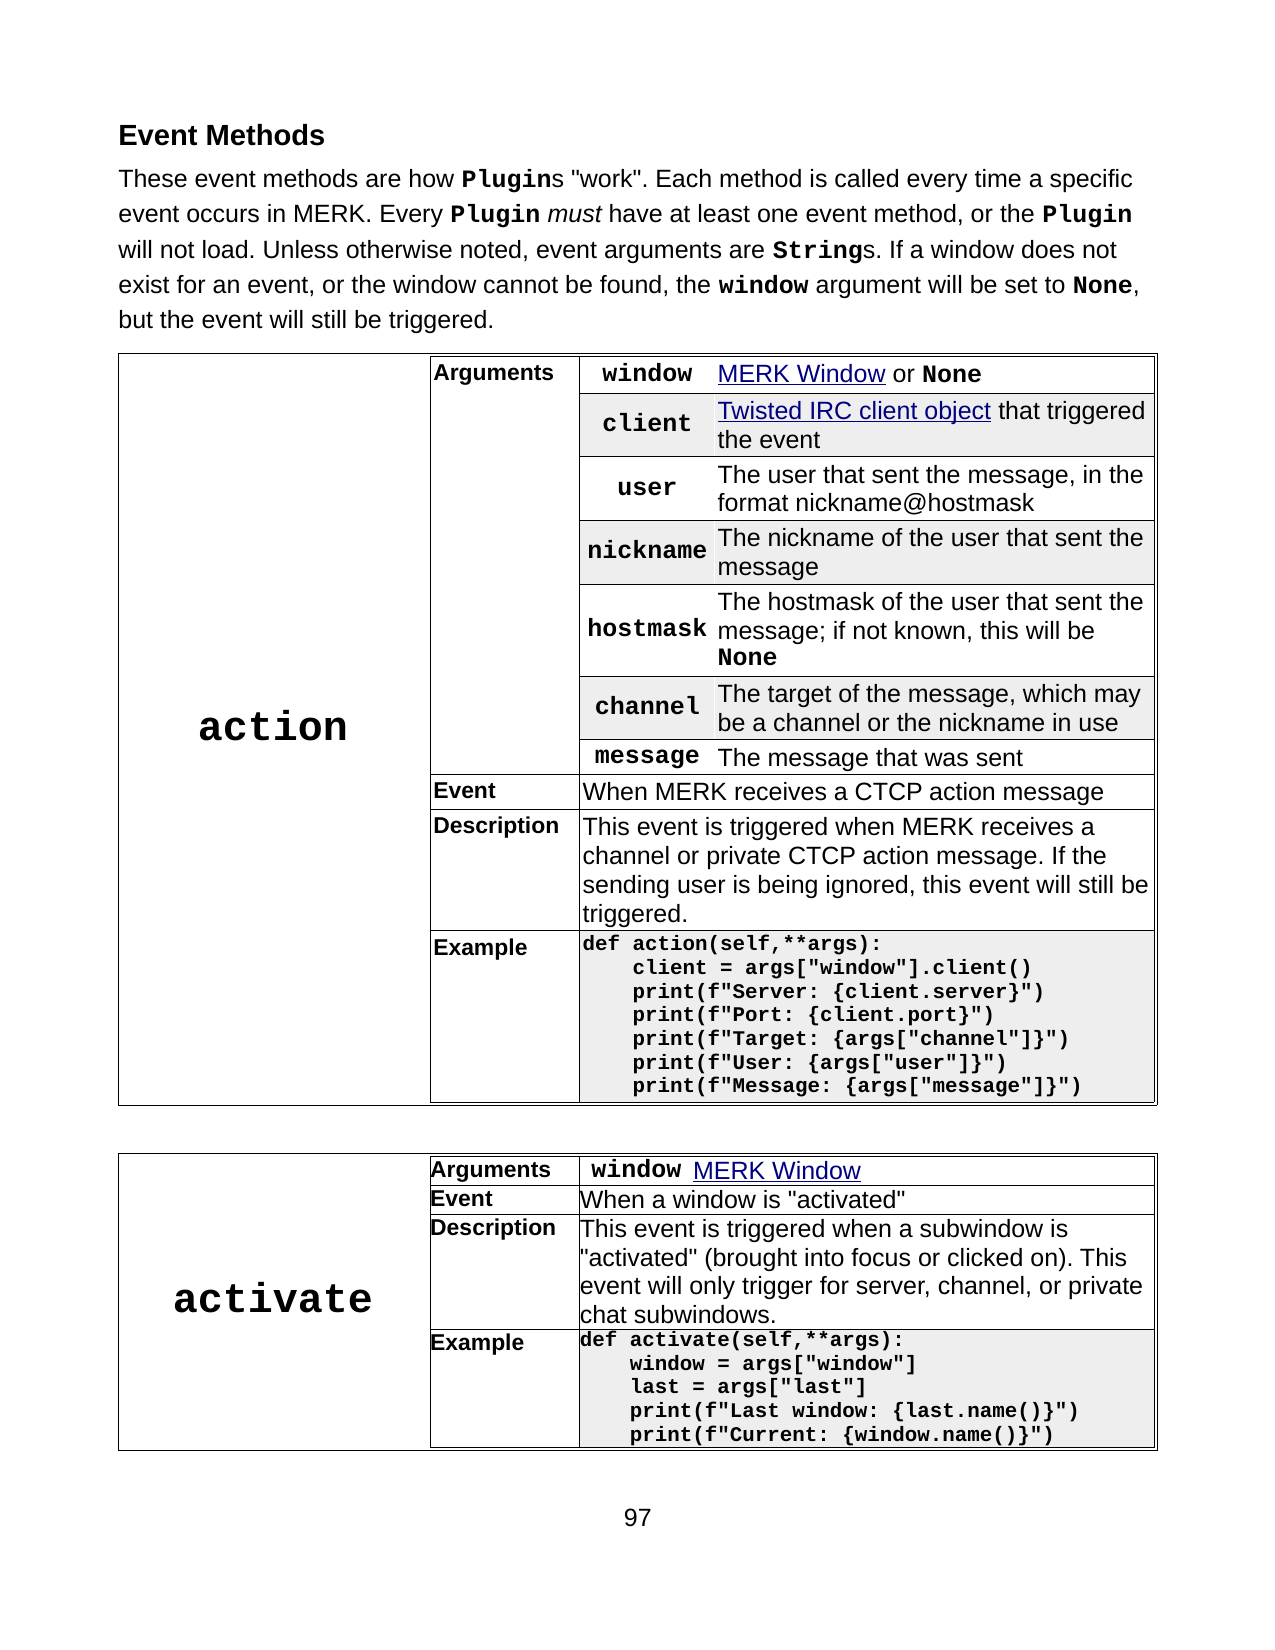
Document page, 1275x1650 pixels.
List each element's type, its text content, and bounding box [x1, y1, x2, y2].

table_header [427, 354, 1157, 1105]
table_cell user [580, 457, 714, 520]
table_header Arguments [431, 1157, 579, 1185]
table_cell When a window is "activated" [580, 1186, 1154, 1214]
table_cell client [580, 394, 714, 456]
table_cell Example [431, 931, 579, 1102]
table_cell message [580, 740, 714, 774]
table_cell The nickname of the user that sent the message [715, 521, 1154, 584]
table_header window [580, 1157, 693, 1185]
subtitle Event Methods [118, 118, 1157, 152]
table_cell Description [431, 1215, 579, 1329]
table_cell This event is triggered when a subwindow is "activated" (brought into focus or clicked on). This event will only trigger for server, channel, or private chat subwindows. [580, 1215, 1154, 1329]
table_header action [119, 354, 427, 1105]
text These event methods are how Plugins "work". Each method is called every time a specific event occurs in MERK. Every Plugin must have at least one event method, or the Plugin will not load. Unless otherwise noted, event arguments are Strings. If a window does not exist for an event, or the window cannot be found, the window argument will be set to None, but the event will still be triggered. [118, 164, 1157, 334]
table_cell Twisted IRC client object that triggered the event [715, 394, 1154, 456]
table_header activate [119, 1154, 427, 1450]
table_cell Example [431, 1330, 579, 1447]
table_header MERK Window [693, 1157, 1154, 1185]
table_cell Description [431, 810, 579, 930]
table_header window [580, 357, 714, 393]
table_cell The message that was sent [715, 740, 1154, 774]
table_cell This event is triggered when MERK receives a channel or private CTCP action message. If the sending user is being ignored, this event will still be triggered. [580, 810, 1154, 930]
table_cell When MERK receives a CTCP action message [580, 775, 1154, 809]
table_cell def activate(self,**args): window = args["window"] last = args["last"] print(f"Last window: {last.name()}") print(f"Current: {window.name()}") [580, 1330, 1154, 1447]
table_cell The user that sent the message, in the format nickname@hostmask [715, 457, 1154, 520]
table_cell nickname [580, 521, 714, 584]
table_cell The target of the message, which may be a channel or the nickname in use [715, 677, 1154, 739]
table_cell Event [431, 775, 579, 809]
table_cell def action(self,**args): client = args["window"].client() print(f"Server: {client.server}") print(f"Port: {client.port}") print(f"Target: {args["channel"]}") print(f"User: {args["user"]}") print(f"Message: {args["message"]}") [580, 931, 1154, 1102]
table_header MERK Window or None [715, 357, 1154, 393]
table_cell The hostmask of the user that sent the message; if not known, this will be None [715, 585, 1154, 676]
table_cell channel [580, 677, 714, 739]
table_header Arguments [431, 357, 579, 774]
table_cell Event [431, 1186, 579, 1214]
table_cell hostmask [580, 585, 714, 676]
table_header [427, 1154, 1157, 1450]
